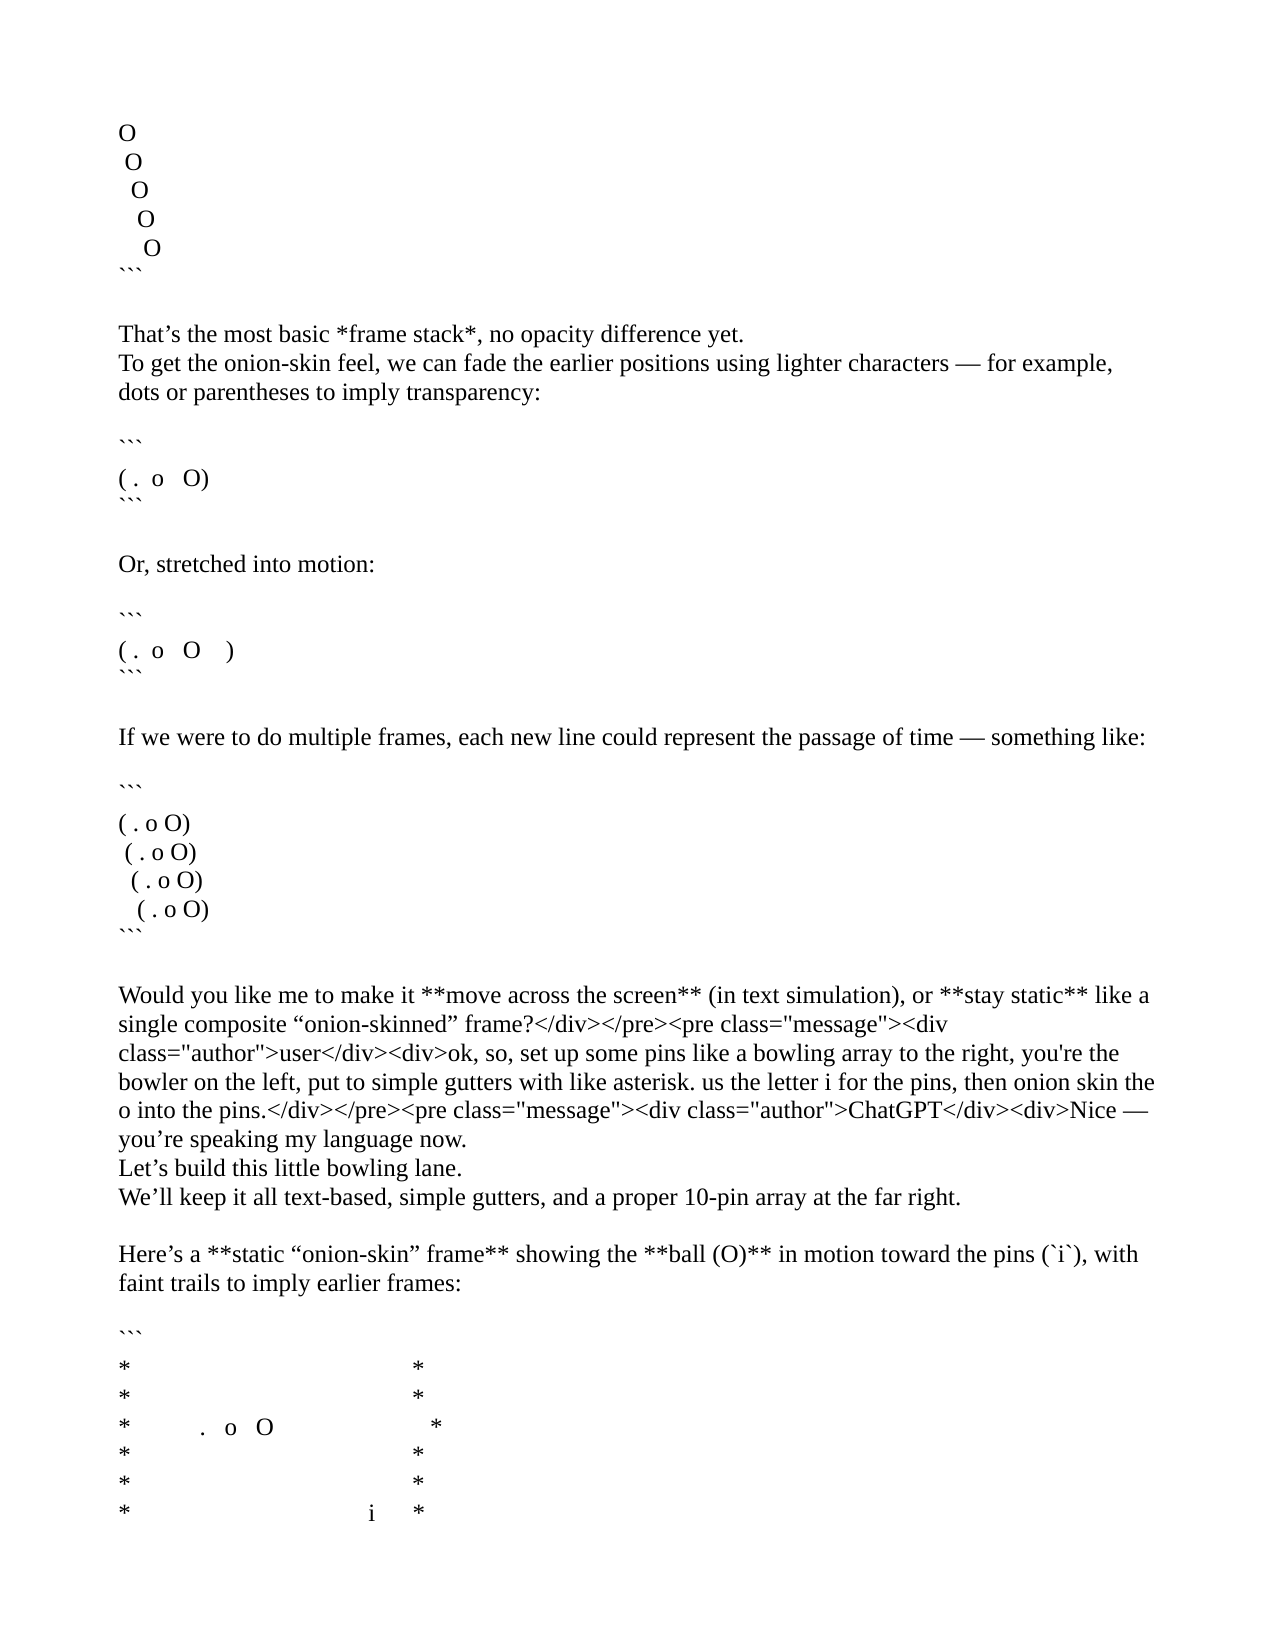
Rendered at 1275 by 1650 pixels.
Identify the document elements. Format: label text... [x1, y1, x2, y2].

text ( . o O ) [118, 636, 1157, 664]
text ``` [118, 492, 1157, 521]
text Let’s build this little bowling lane. [118, 1153, 1157, 1182]
text O [118, 118, 1157, 147]
text Would you like me to make it **move across the screen** (in text simulation), or **stay static** like a single composite “onion-skinned” frame?</div></pre><pre class="message"><div class="author">user</div><div>ok, so, set up some pins like a bowling array to the right, you're the bowler on the left, put to simple gutters with like asterisk. us the letter i for the pins, then onion skin the o into the pins.</div></pre><pre class="message"><div class="author">ChatGPT</div><div>Nice — you’re speaking my language now. [118, 981, 1157, 1153]
text O [118, 233, 1157, 262]
text * * [118, 1441, 1157, 1469]
text ( . o O) [118, 837, 1157, 866]
text ``` [118, 607, 1157, 636]
text That’s the most basic *frame stack*, no opacity difference yet. [118, 319, 1157, 348]
text * * [118, 1354, 1157, 1383]
text ``` [118, 1326, 1157, 1354]
text We’ll keep it all text-based, simple gutters, and a proper 10-pin array at the far right. [118, 1182, 1157, 1211]
text * * [118, 1383, 1157, 1412]
text ( . o O) [118, 808, 1157, 837]
text O [118, 176, 1157, 204]
text ``` [118, 664, 1157, 693]
text ``` [118, 262, 1157, 291]
text To get the onion-skin feel, we can fade the earlier positions using lighter characters — for example, dots or parentheses to imply transparency: [118, 348, 1157, 406]
text * i * [118, 1498, 1157, 1527]
text * * [118, 1469, 1157, 1498]
text Or, stretched into motion: [118, 549, 1157, 578]
text ``` [118, 923, 1157, 952]
text * . o O * [118, 1412, 1157, 1441]
text Here’s a **static “onion-skin” frame** showing the **ball (O)** in motion toward the pins (`i`), with faint trails to imply earlier frames: [118, 1239, 1157, 1297]
text ( . o O) [118, 866, 1157, 894]
text ( . o O) [118, 463, 1157, 492]
text ``` [118, 434, 1157, 463]
text If we were to do multiple frames, each new line could represent the passage of time — something like: [118, 722, 1157, 751]
text O [118, 204, 1157, 233]
text ( . o O) [118, 894, 1157, 923]
text ``` [118, 779, 1157, 808]
text O [118, 147, 1157, 176]
